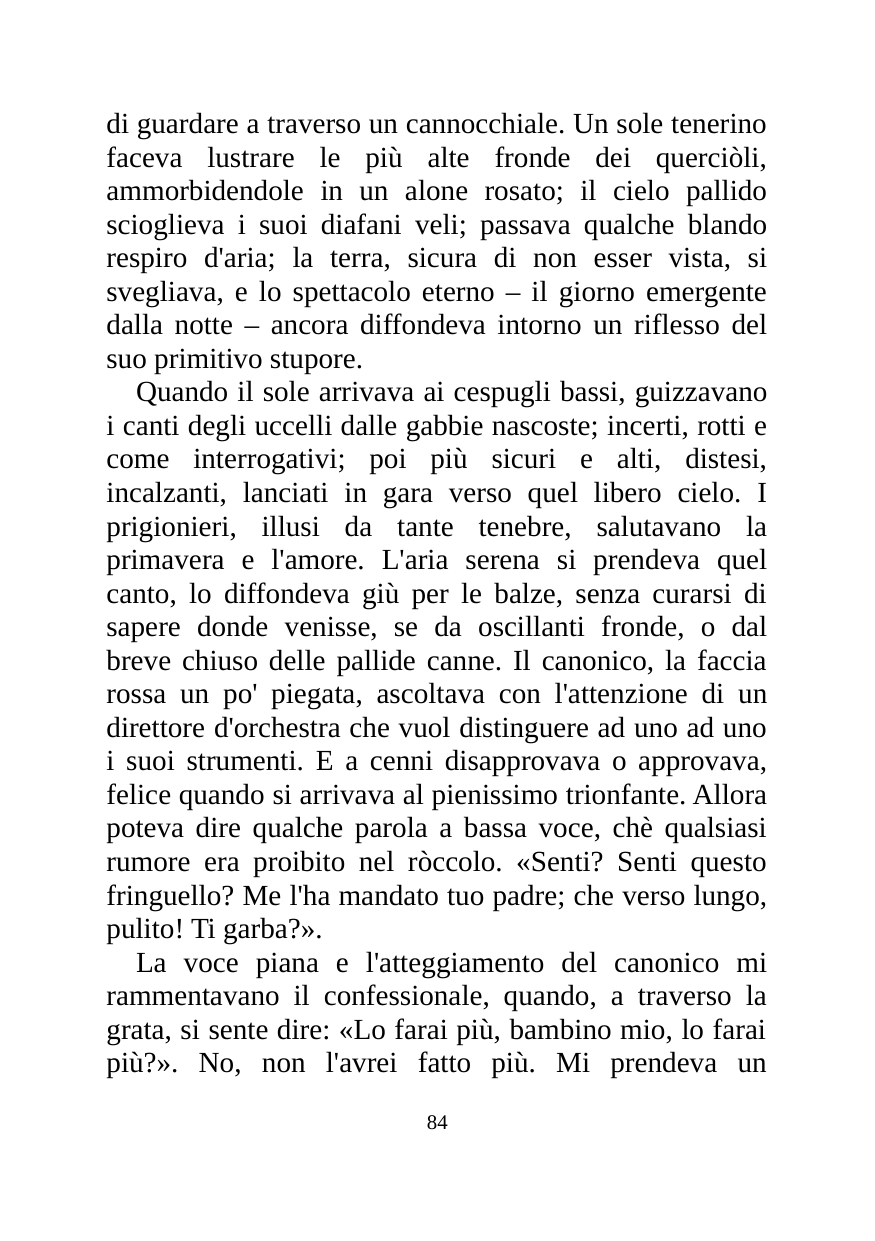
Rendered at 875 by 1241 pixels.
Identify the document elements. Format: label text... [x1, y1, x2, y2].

text La voce piana e l'atteggiamento del canonico mi rammentavano il confessionale, quando, a traverso la grata, si sente dire: «Lo farai più, bambino mio, lo farai più?». No, non l'avrei fatto più. Mi prendeva un [106, 945, 768, 1079]
text di guardare a traverso un cannocchiale. Un sole tenerino faceva lustrare le più alte fronde dei querciòli, ammorbidendole in un alone rosato; il cielo pallido scioglieva i suoi diafani veli; passava qualche blando respiro d'aria; la terra, sicura di non esser vista, si svegliava, e lo spettacolo eterno – il giorno emergente dalla notte – ancora diffondeva intorno un riflesso del suo primitivo stupore. [106, 106, 768, 374]
text Quando il sole arrivava ai cespugli bassi, guizzavano i canti degli uccelli dalle gabbie nascoste; incerti, rotti e come interrogativi; poi più sicuri e alti, distesi, incalzanti, lanciati in gara verso quel libero cielo. I prigionieri, illusi da tante tenebre, salutavano la primavera e l'amore. L'aria serena si prendeva quel canto, lo diffondeva giù per le balze, senza curarsi di sapere donde venisse, se da oscillanti fronde, o dal breve chiuso delle pallide canne. Il canonico, la faccia rossa un po' piegata, ascoltava con l'attenzione di un direttore d'orchestra che vuol distinguere ad uno ad uno i suoi strumenti. E a cenni disapprovava o approvava, felice quando si arrivava al pienissimo trionfante. Allora poteva dire qualche parola a bassa voce, chè qualsiasi rumore era proibito nel ròccolo. «Senti? Senti questo fringuello? Me l'ha mandato tuo padre; che verso lungo, pulito! Ti garba?». [106, 374, 768, 945]
